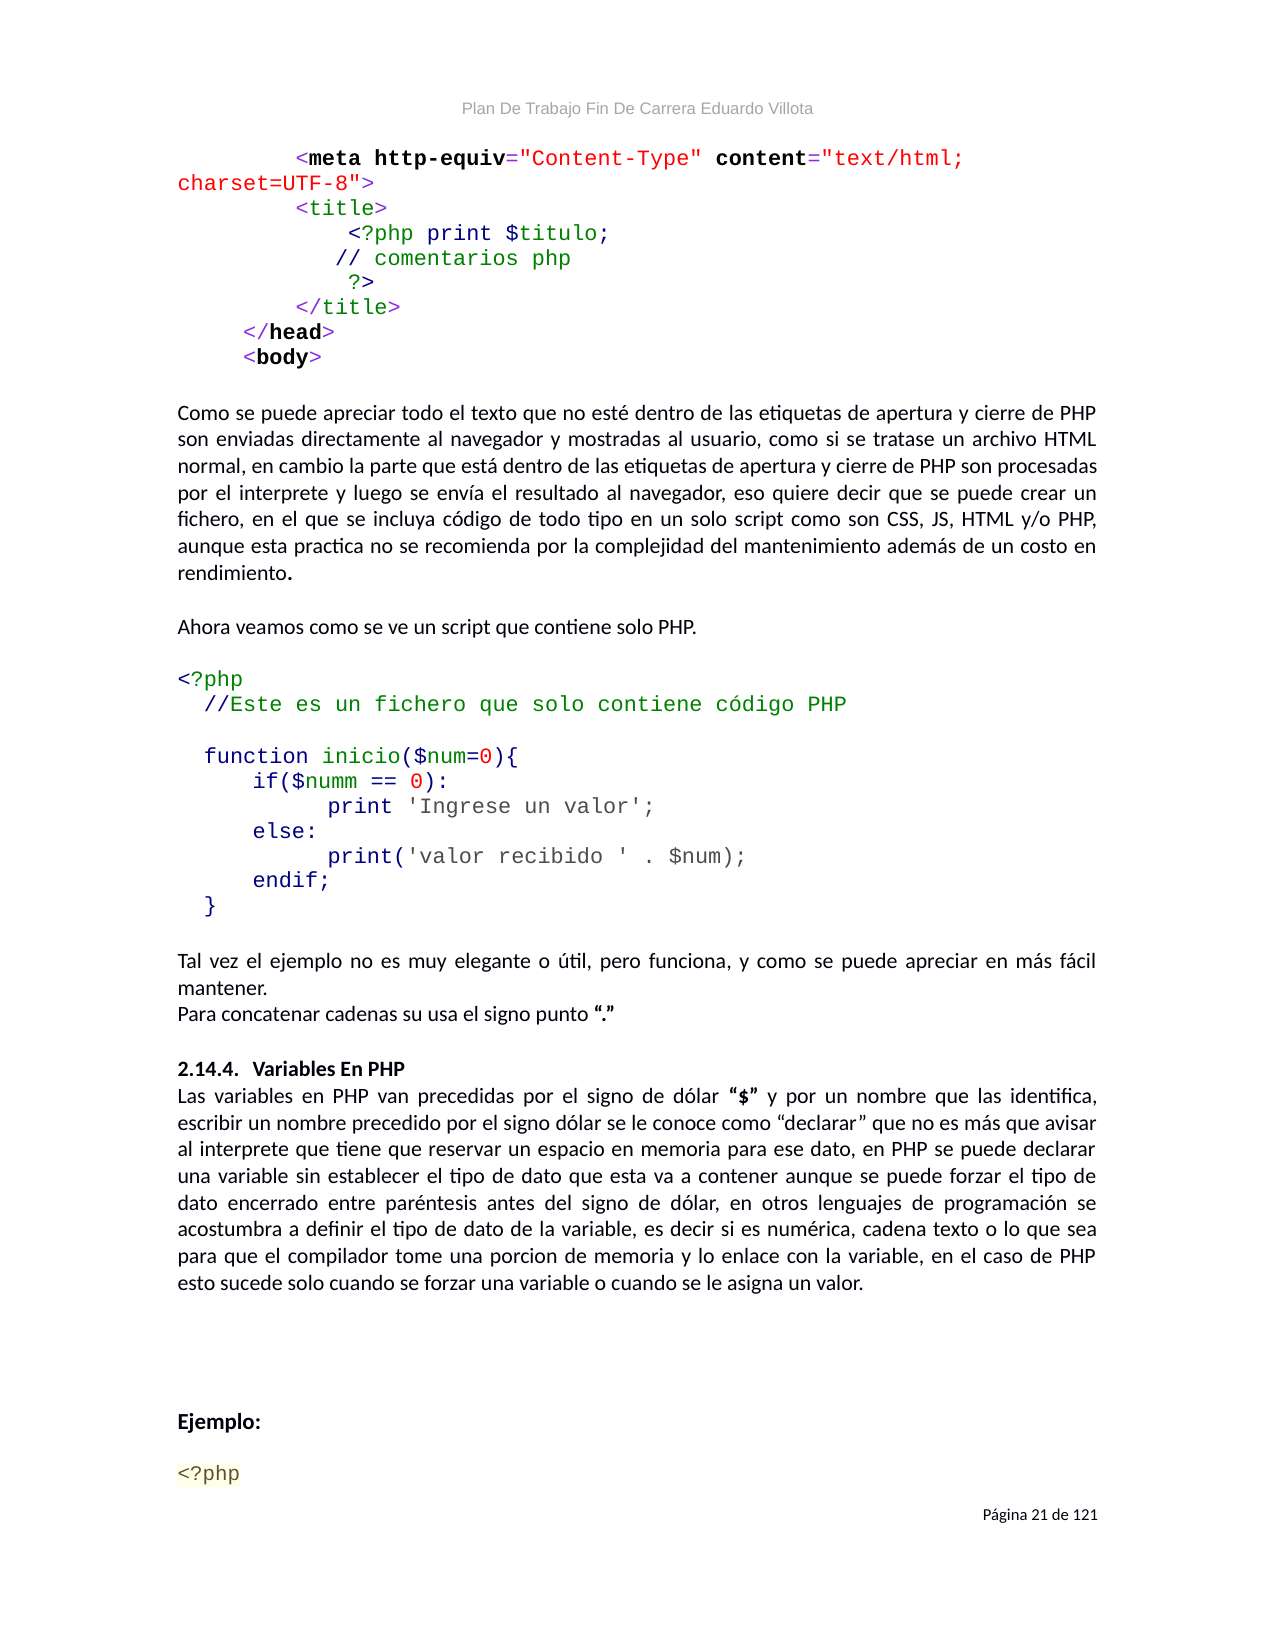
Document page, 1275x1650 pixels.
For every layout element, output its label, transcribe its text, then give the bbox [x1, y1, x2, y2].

text print 'Ingrese un valor'; [177, 795, 1098, 820]
text Las variables en PHP van precedidas por el signo de dólar “$” y por un nombre que las identifica, escribir un nombre precedido por el signo dólar se le conoce como “declarar” que no es más que avisar al interprete que tiene que reservar un espacio en memoria para ese dato, en PHP se puede declarar una variable sin establecer el tipo de dato que esta va a contener aunque se puede forzar el tipo de dato encerrado entre paréntesis antes del signo de dólar, en otros lenguajes de programación se acostumbra a definir el tipo de dato de la variable, es decir si es numérica, cadena texto o lo que sea para que el compilador tome una porcion de memoria y lo enlace con la variable, en el caso de PHP esto sucede solo cuando se forzar una variable o cuando se le asigna un valor. [177, 1082, 1098, 1295]
text <title> [177, 197, 1098, 222]
text else: [177, 820, 1098, 845]
text ?> [177, 272, 1098, 296]
text </head> [177, 321, 1098, 346]
text <?php [177, 1463, 1098, 1487]
text Para concatenar cadenas su usa el signo punto “.” [177, 1001, 1098, 1027]
text Ahora veamos como se ve un script que contiene solo PHP. [177, 613, 1098, 640]
text </title> [177, 296, 1098, 321]
text function inicio($num=0){ [177, 746, 1098, 771]
text Ejemplo: [177, 1407, 1098, 1435]
text print('valor recibido ' . $num); [177, 845, 1098, 870]
text } [177, 894, 1098, 919]
text Tal vez el ejemplo no es muy elegante o útil, pero funciona, y como se puede apreciar en más fácil mantener. [177, 947, 1098, 1001]
text //Este es un fichero que solo contiene código PHP [177, 693, 1098, 718]
text <?php print $titulo; [177, 222, 1098, 247]
text <meta http-equiv="Content-Type" content="text/html; charset=UTF-8"> [177, 148, 1098, 197]
text <?php [177, 668, 1098, 693]
text 2.14.4. Variables En PHP [177, 1055, 1098, 1082]
text <body> [177, 346, 1098, 371]
text if($numm == 0): [177, 771, 1098, 795]
text endif; [177, 870, 1098, 894]
text // comentarios php [177, 247, 1098, 272]
text Como se puede apreciar todo el texto que no esté dentro de las etiquetas de apertura y cierre de PHP son enviadas directamente al navegador y mostradas al usuario, como si se tratase un archivo HTML normal, en cambio la parte que está dentro de las etiquetas de apertura y cierre de PHP son procesadas por el interprete y luego se envía el resultado al navegador, eso quiere decir que se puede crear un fichero, en el que se incluya código de todo tipo en un solo script como son CSS, JS, HTML y/o PHP, aunque esta practica no se recomienda por la complejidad del mantenimiento además de un costo en rendimiento. [177, 399, 1098, 585]
